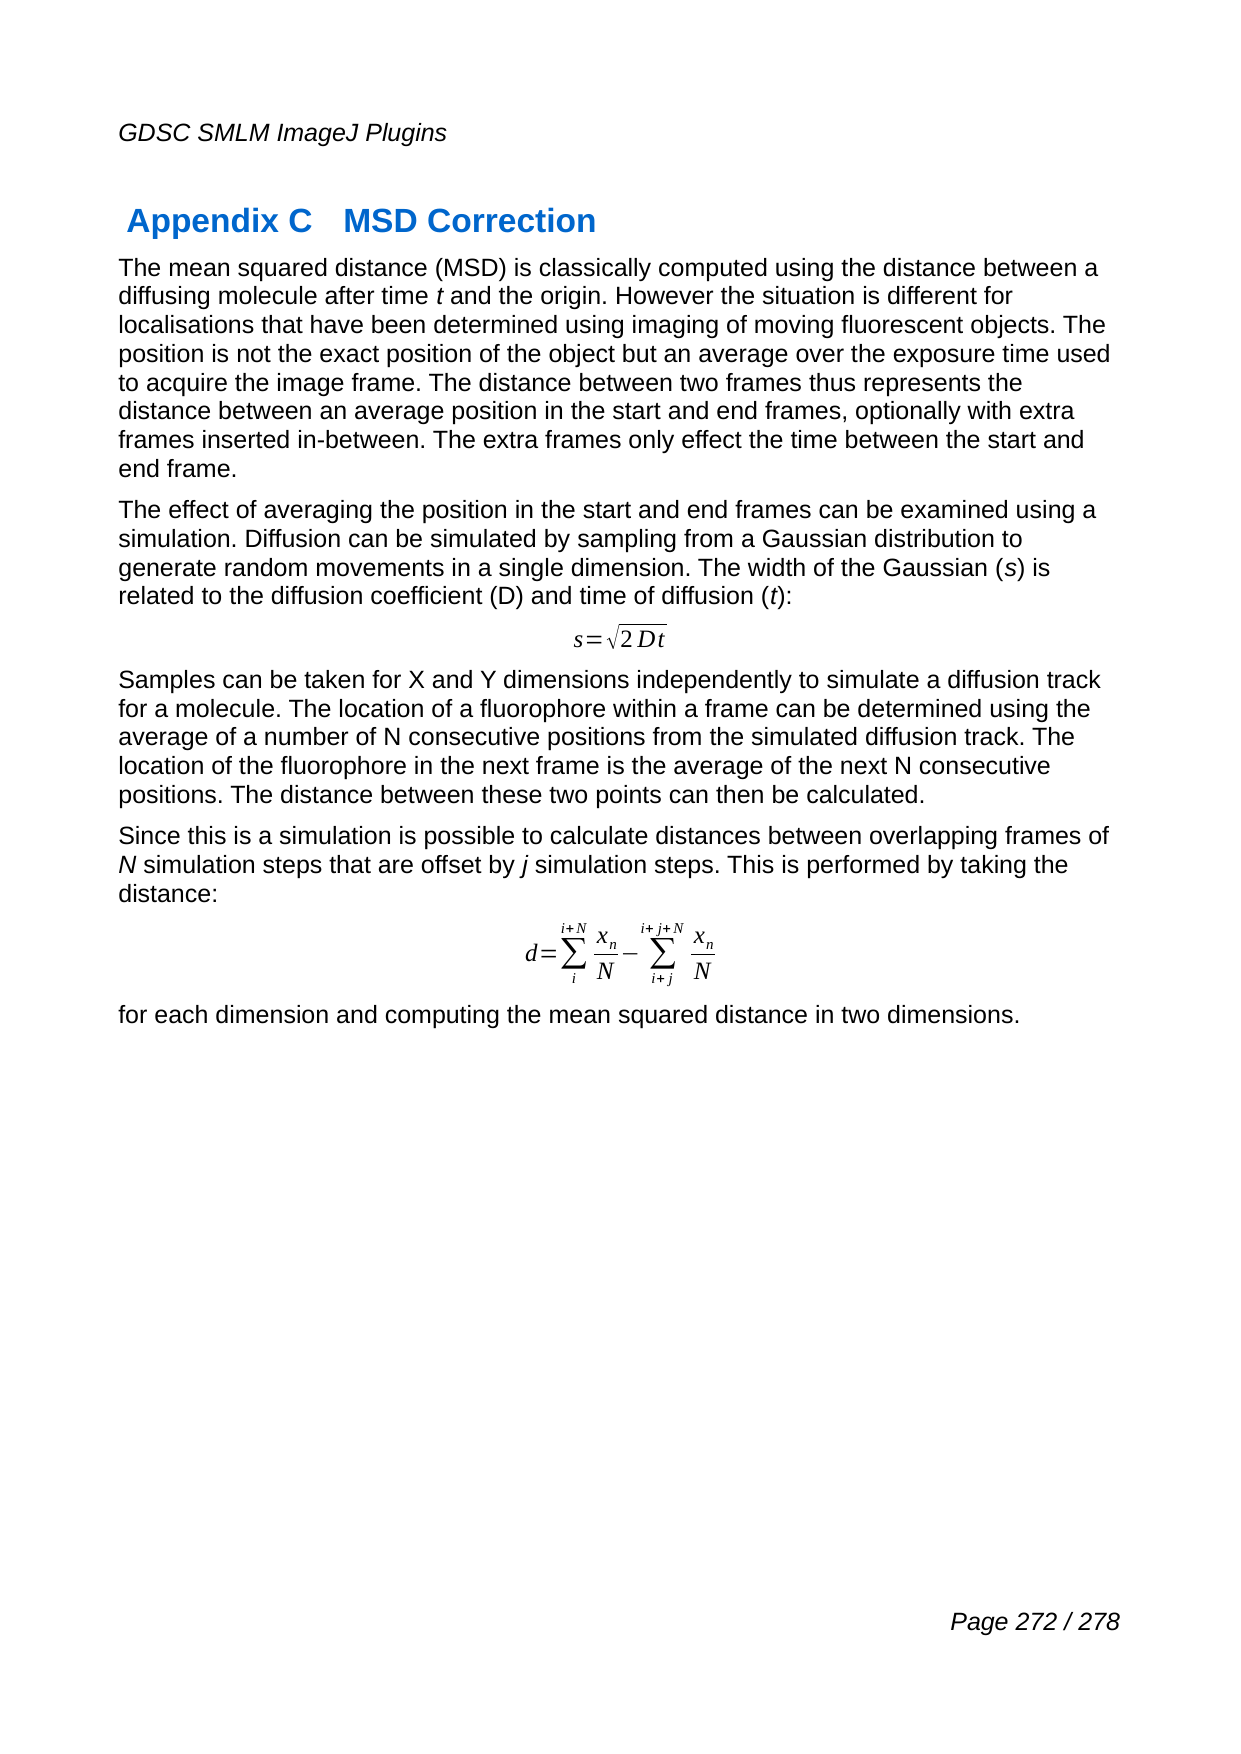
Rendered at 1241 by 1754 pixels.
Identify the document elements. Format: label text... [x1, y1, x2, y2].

text Samples can be taken for X and Y dimensions independently to simulate a diffusion track for a molecule. The location of a fluorophore within a frame can be determined using the average of a number of N consecutive positions from the simulated diffusion track. The location of the fluorophore in the next frame is the average of the next N consecutive positions. The distance between these two points can then be calculated. [118, 665, 1122, 808]
text Since this is a simulation is possible to calculate distances between overlapping frames of N simulation steps that are offset by j simulation steps. This is performed by taking the distance: [118, 821, 1122, 907]
text for each dimension and computing the mean squared distance in two dimensions. [118, 1000, 1122, 1028]
text The mean squared distance (MSD) is classically computed using the distance between a diffusing molecule after time t and the origin. However the situation is different for localisations that have been determined using imaging of moving fluorescent objects. The position is not the exact position of the object but an average over the exposure time used to acquire the image frame. The distance between two frames thus represents the distance between an average position in the start and end frames, optionally with extra frames inserted in-between. The extra frames only effect the time between the start and end frame. [118, 252, 1122, 482]
text The effect of averaging the position in the start and end frames can be examined using a simulation. Diffusion can be simulated by sampling from a Gaussian distribution to generate random movements in a single dimension. The width of the Gaussian (s) is related to the diffusion coefficient (D) and time of diffusion (t): [118, 495, 1122, 610]
subtitle MSD Correction [118, 201, 1122, 240]
